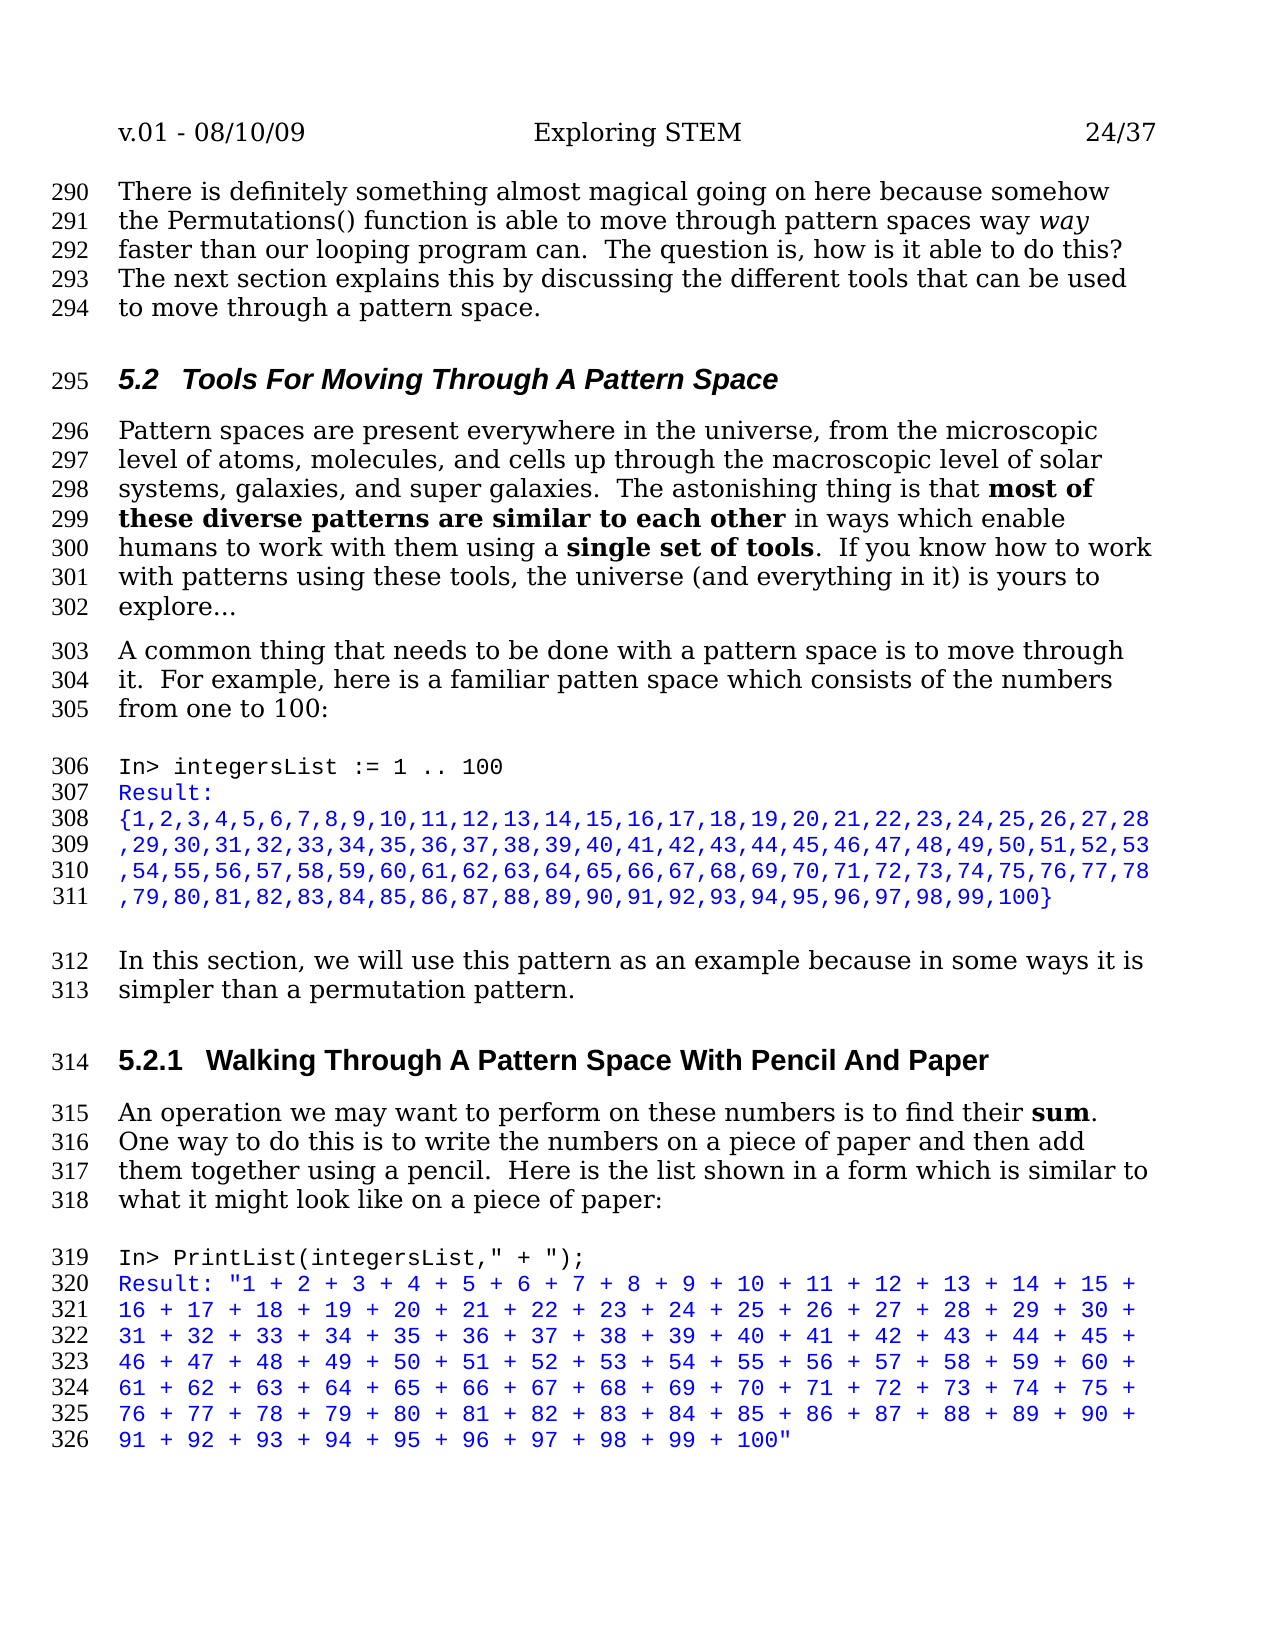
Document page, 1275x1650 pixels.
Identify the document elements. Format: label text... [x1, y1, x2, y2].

text Result: {1,2,3,4,5,6,7,8,9,10,11,12,13,14,15,16,17,18,19,20,21,22,23,24,25,26,27,28,29,30,31,32,33,34,35,36,37,38,39,40,41,42,43,44,45,46,47,48,49,50,51,52,53,54,55,56,57,58,59,60,61,62,63,64,65,66,67,68,69,70,71,72,73,74,75,76,77,78,79,80,81,82,83,84,85,86,87,88,89,90,91,92,93,94,95,96,97,98,99,100} [118, 781, 1157, 911]
text In this section, we will use this pattern as an example because in some ways it is simpler than a permutation pattern. [118, 946, 1157, 1004]
text In> PrintList(integersList," + "); [118, 1247, 1157, 1273]
subtitle Tools For Moving Through A Pattern Space [118, 362, 1157, 395]
text There is definitely something almost magical going on here because somehow the Permutations() function is able to move through pattern spaces way way faster than our looping program can. The question is, how is it able to do this? The next section explains this by discussing the different tools that can be used to move through a pattern space. [118, 177, 1157, 323]
text A common thing that needs to be done with a pattern space is to move through it. For example, here is a familiar patten space which consists of the numbers from one to 100: [118, 636, 1157, 723]
text Pattern spaces are present everywhere in the universe, from the microscopic level of atoms, molecules, and cells up through the macroscopic level of solar systems, galaxies, and super galaxies. The astonishing thing is that most of these diverse patterns are similar to each other in ways which enable humans to work with them using a single set of tools. If you know how to work with patterns using these tools, the universe (and everything in it) is yours to explore... [118, 416, 1157, 621]
text An operation we may want to perform on these numbers is to find their sum. One way to do this is to write the numbers on a piece of paper and then add them together using a pencil. Here is the list shown in a form which is similar to what it might look like on a piece of paper: [118, 1098, 1157, 1215]
subtitle Walking Through A Pattern Space With Pencil And Paper [118, 1043, 1157, 1077]
text Result: "1 + 2 + 3 + 4 + 5 + 6 + 7 + 8 + 9 + 10 + 11 + 12 + 13 + 14 + 15 + 16 + 17 + 18 + 19 + 20 + 21 + 22 + 23 + 24 + 25 + 26 + 27 + 28 + 29 + 30 + 31 + 32 + 33 + 34 + 35 + 36 + 37 + 38 + 39 + 40 + 41 + 42 + 43 + 44 + 45 + 46 + 47 + 48 + 49 + 50 + 51 + 52 + 53 + 54 + 55 + 56 + 57 + 58 + 59 + 60 + 61 + 62 + 63 + 64 + 65 + 66 + 67 + 68 + 69 + 70 + 71 + 72 + 73 + 74 + 75 + 76 + 77 + 78 + 79 + 80 + 81 + 82 + 83 + 84 + 85 + 86 + 87 + 88 + 89 + 90 + 91 + 92 + 93 + 94 + 95 + 96 + 97 + 98 + 99 + 100" [118, 1273, 1157, 1454]
text In> integersList := 1 .. 100 [118, 755, 1157, 781]
